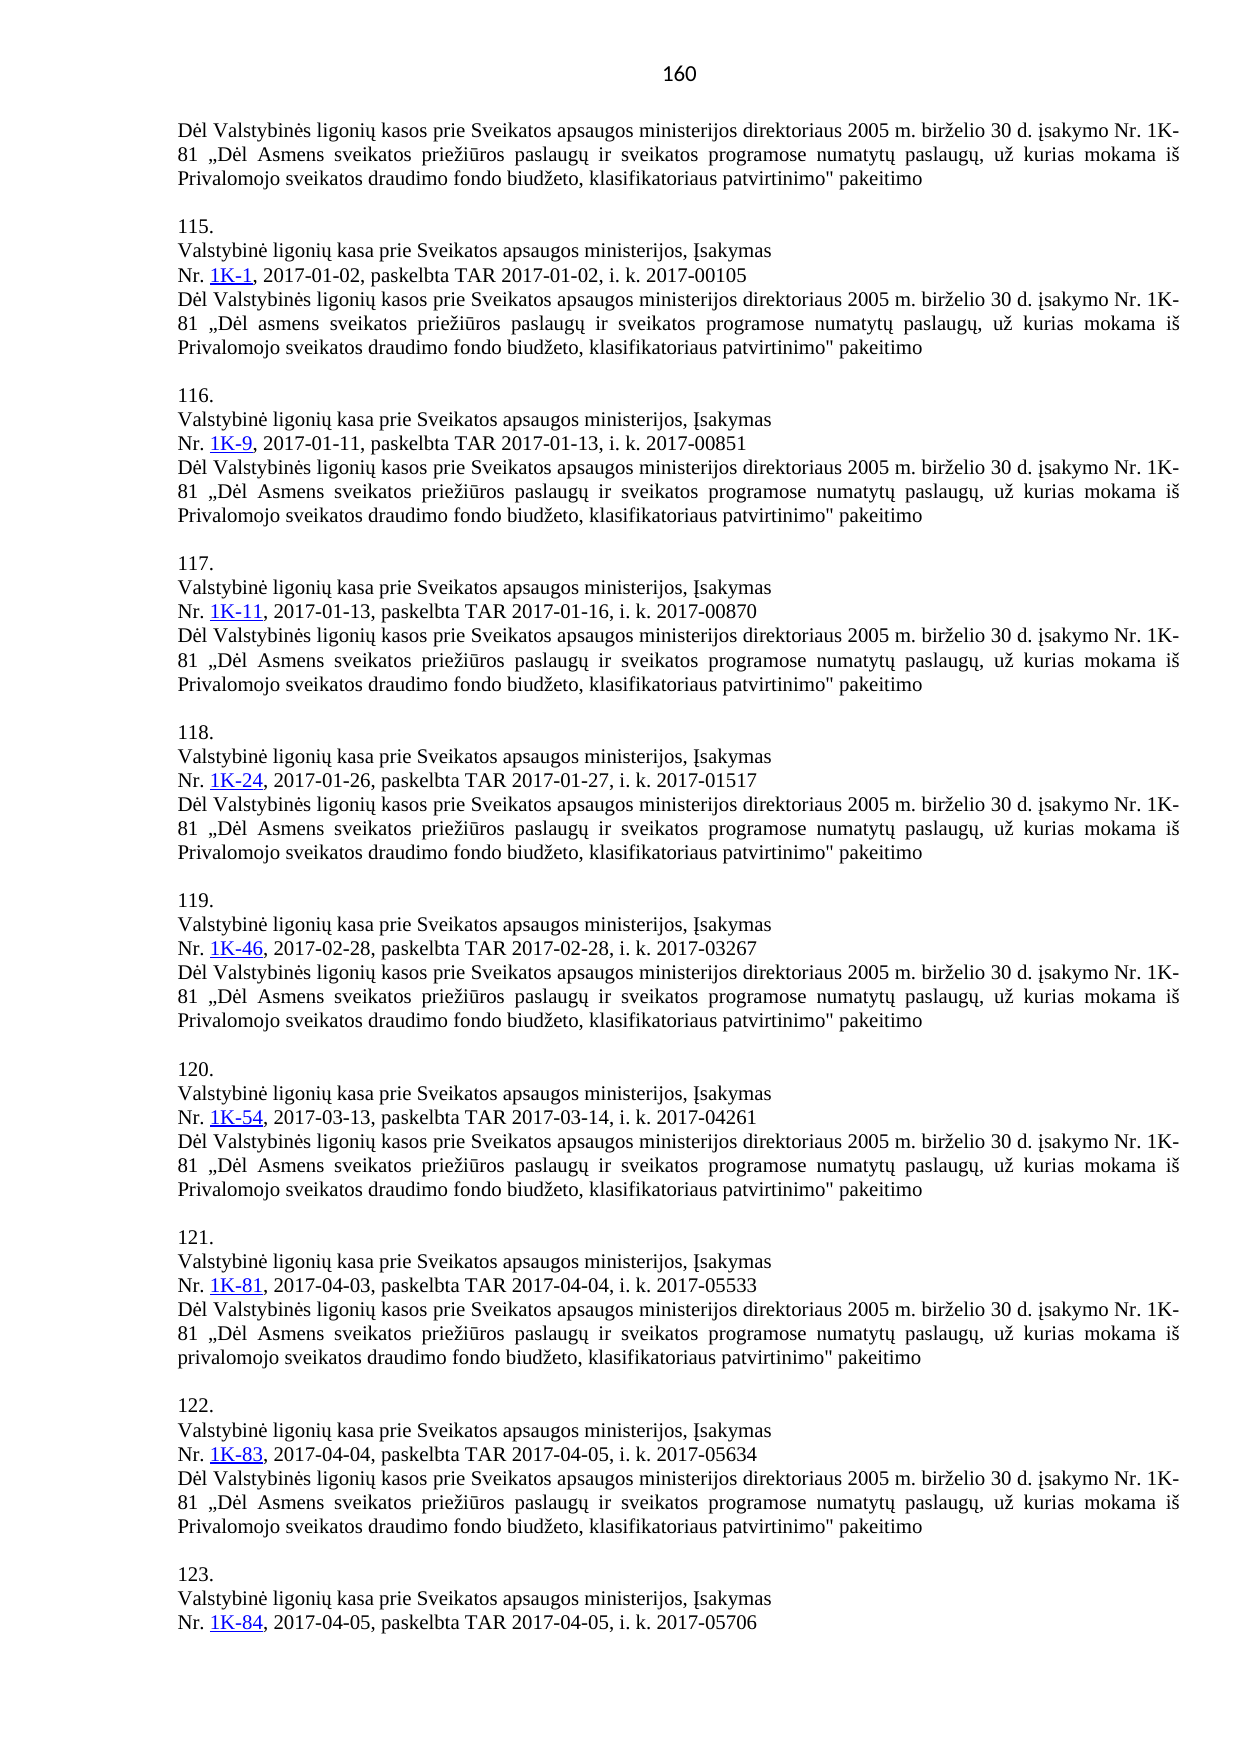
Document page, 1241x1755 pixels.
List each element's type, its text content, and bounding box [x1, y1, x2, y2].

text 117. [177, 551, 1181, 575]
text Valstybinė ligonių kasa prie Sveikatos apsaugos ministerijos, Įsakymas [177, 1249, 1181, 1273]
text Dėl Valstybinės ligonių kasos prie Sveikatos apsaugos ministerijos direktoriaus 2005 m. birželio 30 d. įsakymo Nr. 1K-81 „Dėl Asmens sveikatos priežiūros paslaugų ir sveikatos programose numatytų paslaugų, už kurias mokama iš Privalomojo sveikatos draudimo fondo biudžeto, klasifikatoriaus patvirtinimo" pakeitimo [177, 960, 1181, 1032]
text Dėl Valstybinės ligonių kasos prie Sveikatos apsaugos ministerijos direktoriaus 2005 m. birželio 30 d. įsakymo Nr. 1K-81 „Dėl Asmens sveikatos priežiūros paslaugų ir sveikatos programose numatytų paslaugų, už kurias mokama iš Privalomojo sveikatos draudimo fondo biudžeto, klasifikatoriaus patvirtinimo" pakeitimo [177, 1129, 1181, 1201]
text Dėl Valstybinės ligonių kasos prie Sveikatos apsaugos ministerijos direktoriaus 2005 m. birželio 30 d. įsakymo Nr. 1K-81 „Dėl asmens sveikatos priežiūros paslaugų ir sveikatos programose numatytų paslaugų, už kurias mokama iš Privalomojo sveikatos draudimo fondo biudžeto, klasifikatoriaus patvirtinimo" pakeitimo [177, 287, 1181, 359]
text Nr. 1K-24, 2017-01-26, paskelbta TAR 2017-01-27, i. k. 2017-01517 [177, 768, 1181, 792]
text Valstybinė ligonių kasa prie Sveikatos apsaugos ministerijos, Įsakymas [177, 744, 1181, 768]
text Dėl Valstybinės ligonių kasos prie Sveikatos apsaugos ministerijos direktoriaus 2005 m. birželio 30 d. įsakymo Nr. 1K-81 „Dėl Asmens sveikatos priežiūros paslaugų ir sveikatos programose numatytų paslaugų, už kurias mokama iš Privalomojo sveikatos draudimo fondo biudžeto, klasifikatoriaus patvirtinimo" pakeitimo [177, 1466, 1181, 1538]
text Nr. 1K-81, 2017-04-03, paskelbta TAR 2017-04-04, i. k. 2017-05533 [177, 1273, 1181, 1297]
text Nr. 1K-1, 2017-01-02, paskelbta TAR 2017-01-02, i. k. 2017-00105 [177, 262, 1181, 287]
text Nr. 1K-84, 2017-04-05, paskelbta TAR 2017-04-05, i. k. 2017-05706 [177, 1610, 1181, 1634]
text Valstybinė ligonių kasa prie Sveikatos apsaugos ministerijos, Įsakymas [177, 238, 1181, 262]
text Nr. 1K-9, 2017-01-11, paskelbta TAR 2017-01-13, i. k. 2017-00851 [177, 431, 1181, 455]
text 115. [177, 214, 1181, 238]
text Dėl Valstybinės ligonių kasos prie Sveikatos apsaugos ministerijos direktoriaus 2005 m. birželio 30 d. įsakymo Nr. 1K-81 „Dėl Asmens sveikatos priežiūros paslaugų ir sveikatos programose numatytų paslaugų, už kurias mokama iš Privalomojo sveikatos draudimo fondo biudžeto, klasifikatoriaus patvirtinimo" pakeitimo [177, 623, 1181, 696]
text Valstybinė ligonių kasa prie Sveikatos apsaugos ministerijos, Įsakymas [177, 912, 1181, 936]
text Nr. 1K-46, 2017-02-28, paskelbta TAR 2017-02-28, i. k. 2017-03267 [177, 936, 1181, 960]
text Valstybinė ligonių kasa prie Sveikatos apsaugos ministerijos, Įsakymas [177, 575, 1181, 599]
text 121. [177, 1225, 1181, 1249]
text 123. [177, 1562, 1181, 1586]
text Valstybinė ligonių kasa prie Sveikatos apsaugos ministerijos, Įsakymas [177, 407, 1181, 431]
text Dėl Valstybinės ligonių kasos prie Sveikatos apsaugos ministerijos direktoriaus 2005 m. birželio 30 d. įsakymo Nr. 1K-81 „Dėl Asmens sveikatos priežiūros paslaugų ir sveikatos programose numatytų paslaugų, už kurias mokama iš Privalomojo sveikatos draudimo fondo biudžeto, klasifikatoriaus patvirtinimo" pakeitimo [177, 455, 1181, 527]
text 118. [177, 720, 1181, 744]
text 122. [177, 1393, 1181, 1417]
text 120. [177, 1057, 1181, 1081]
text Nr. 1K-54, 2017-03-13, paskelbta TAR 2017-03-14, i. k. 2017-04261 [177, 1105, 1181, 1129]
text Nr. 1K-11, 2017-01-13, paskelbta TAR 2017-01-16, i. k. 2017-00870 [177, 599, 1181, 623]
text Valstybinė ligonių kasa prie Sveikatos apsaugos ministerijos, Įsakymas [177, 1586, 1181, 1610]
text Dėl Valstybinės ligonių kasos prie Sveikatos apsaugos ministerijos direktoriaus 2005 m. birželio 30 d. įsakymo Nr. 1K-81 „Dėl Asmens sveikatos priežiūros paslaugų ir sveikatos programose numatytų paslaugų, už kurias mokama iš Privalomojo sveikatos draudimo fondo biudžeto, klasifikatoriaus patvirtinimo" pakeitimo [177, 118, 1181, 190]
text Dėl Valstybinės ligonių kasos prie Sveikatos apsaugos ministerijos direktoriaus 2005 m. birželio 30 d. įsakymo Nr. 1K-81 „Dėl Asmens sveikatos priežiūros paslaugų ir sveikatos programose numatytų paslaugų, už kurias mokama iš privalomojo sveikatos draudimo fondo biudžeto, klasifikatoriaus patvirtinimo" pakeitimo [177, 1297, 1181, 1369]
text 116. [177, 383, 1181, 407]
text Valstybinė ligonių kasa prie Sveikatos apsaugos ministerijos, Įsakymas [177, 1417, 1181, 1442]
text Nr. 1K-83, 2017-04-04, paskelbta TAR 2017-04-05, i. k. 2017-05634 [177, 1442, 1181, 1466]
text Valstybinė ligonių kasa prie Sveikatos apsaugos ministerijos, Įsakymas [177, 1081, 1181, 1105]
text 119. [177, 888, 1181, 912]
text Dėl Valstybinės ligonių kasos prie Sveikatos apsaugos ministerijos direktoriaus 2005 m. birželio 30 d. įsakymo Nr. 1K-81 „Dėl Asmens sveikatos priežiūros paslaugų ir sveikatos programose numatytų paslaugų, už kurias mokama iš Privalomojo sveikatos draudimo fondo biudžeto, klasifikatoriaus patvirtinimo" pakeitimo [177, 792, 1181, 864]
